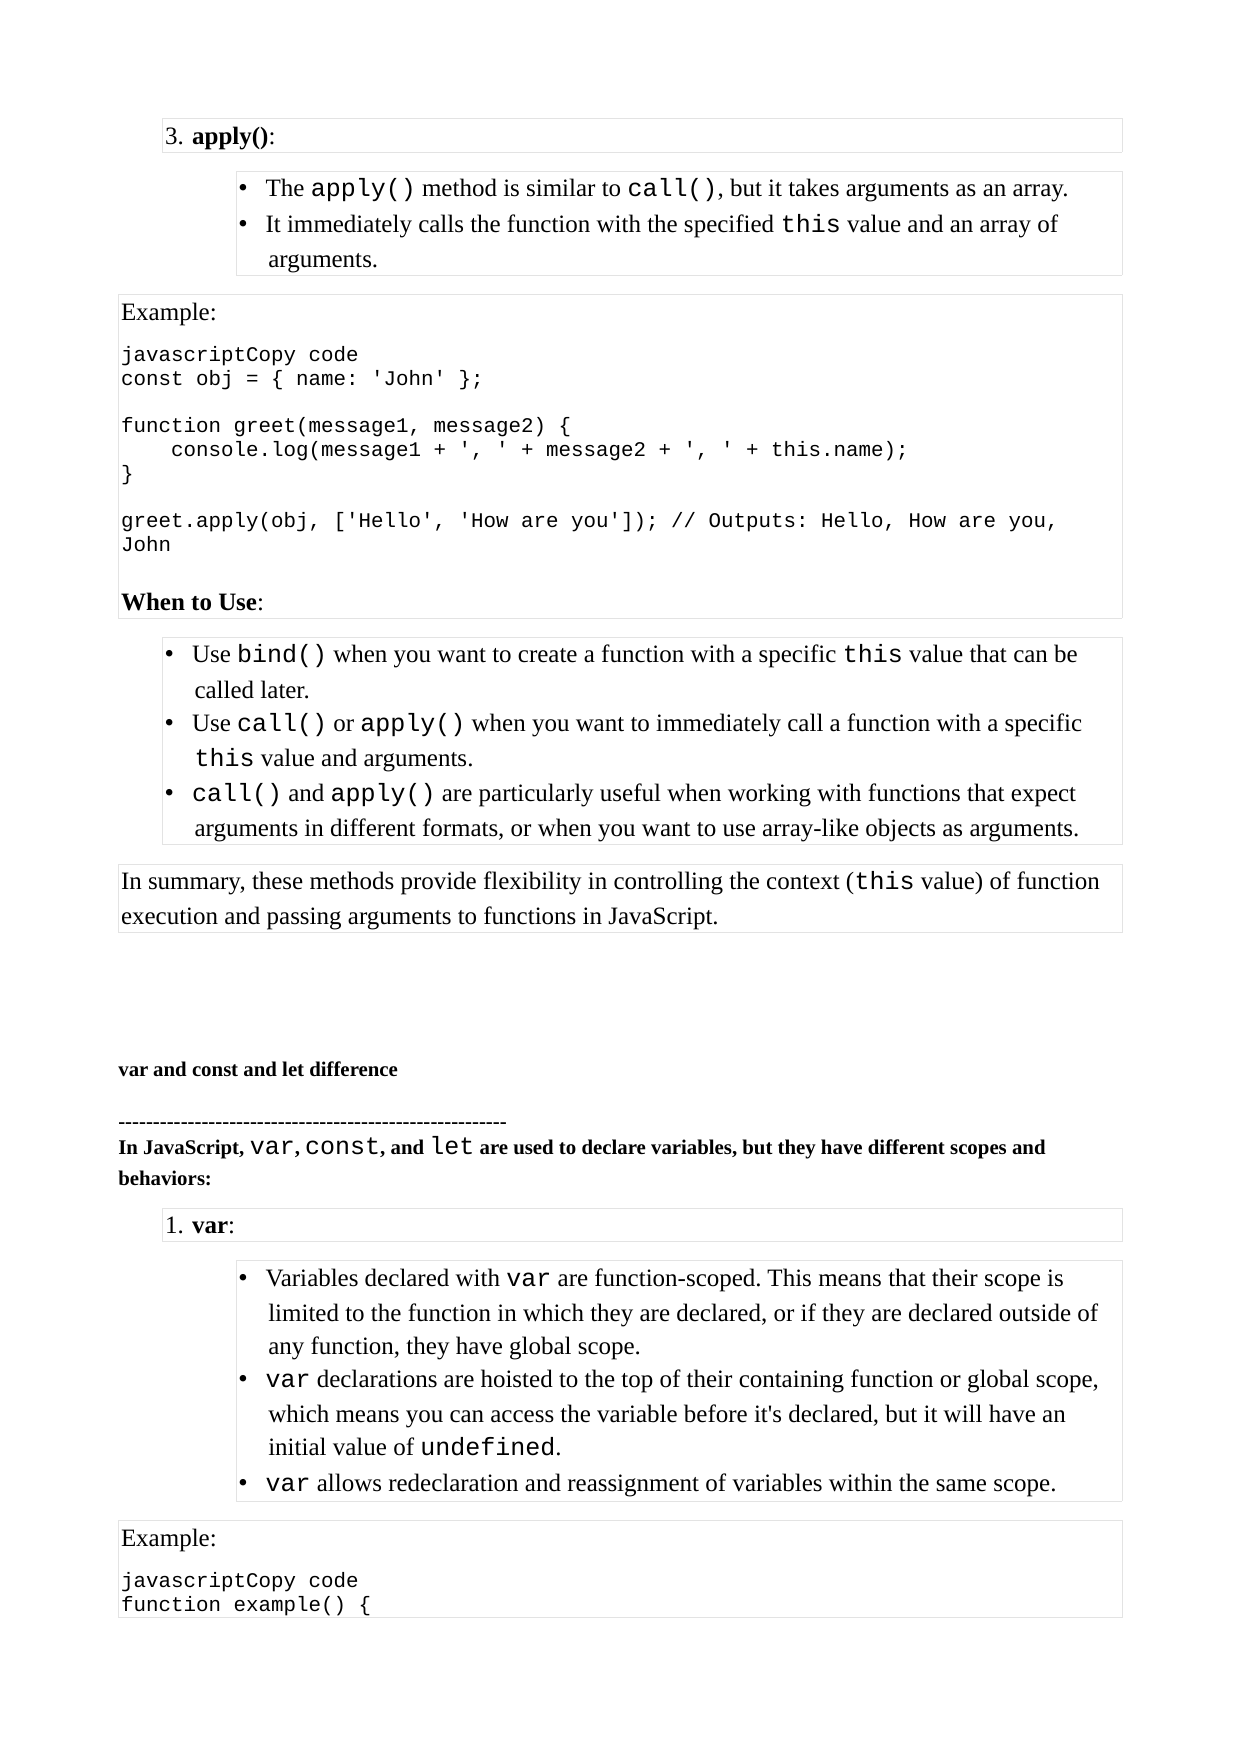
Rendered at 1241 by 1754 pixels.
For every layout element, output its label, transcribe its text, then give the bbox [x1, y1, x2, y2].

text In JavaScript, var, const, and let are used to declare variables, but they have different scopes and behaviors: [118, 1133, 1122, 1189]
list Use call() or apply() when you want to immediately call a function with a specific this value and arguments. [163, 705, 1122, 774]
text Example: [119, 295, 1122, 326]
list var: [163, 1209, 1122, 1241]
text In summary, these methods provide flexibility in controlling the context (this value) of function execution and passing arguments to functions in JavaScript. [119, 865, 1122, 932]
text Example: [119, 1521, 1122, 1552]
text console.log(message1 + ', ' + message2 + ', ' + this.name); [119, 436, 1122, 460]
text -------------------------------------------------------- [118, 1109, 1122, 1133]
text function greet(message1, message2) { [119, 413, 1122, 436]
list call() and apply() are particularly useful when working with functions that expect arguments in different formats, or when you want to use array-like objects as arguments. [163, 776, 1122, 844]
text javascriptCopy code [119, 342, 1122, 366]
list apply(): [163, 119, 1122, 152]
list var allows redeclaration and reassignment of variables within the same scope. [237, 1465, 1122, 1501]
text const obj = { name: 'John' }; [119, 366, 1122, 392]
text javascriptCopy code [119, 1568, 1122, 1592]
list Variables declared with var are function-scoped. This means that their scope is limited to the function in which they are declared, or if they are declared outside of any function, they have global scope. [237, 1261, 1122, 1360]
list It immediately calls the function with the specified this value and an array of arguments. [237, 206, 1122, 275]
list var declarations are hoisted to the top of their containing function or global scope, which means you can access the variable before it's declared, but it will have an initial value of undefined. [237, 1362, 1122, 1463]
list The apply() method is similar to call(), but it takes arguments as an array. [237, 172, 1122, 204]
list Use bind() when you want to create a function with a specific this value that can be called later. [163, 638, 1122, 703]
text When to Use: [119, 584, 1122, 618]
text function example() { [119, 1592, 1122, 1617]
text greet.apply(obj, ['Hello', 'How are you']); // Outputs: Hello, How are you, John [119, 507, 1122, 557]
text var and const and let difference [118, 1057, 1122, 1081]
text } [119, 460, 1122, 486]
